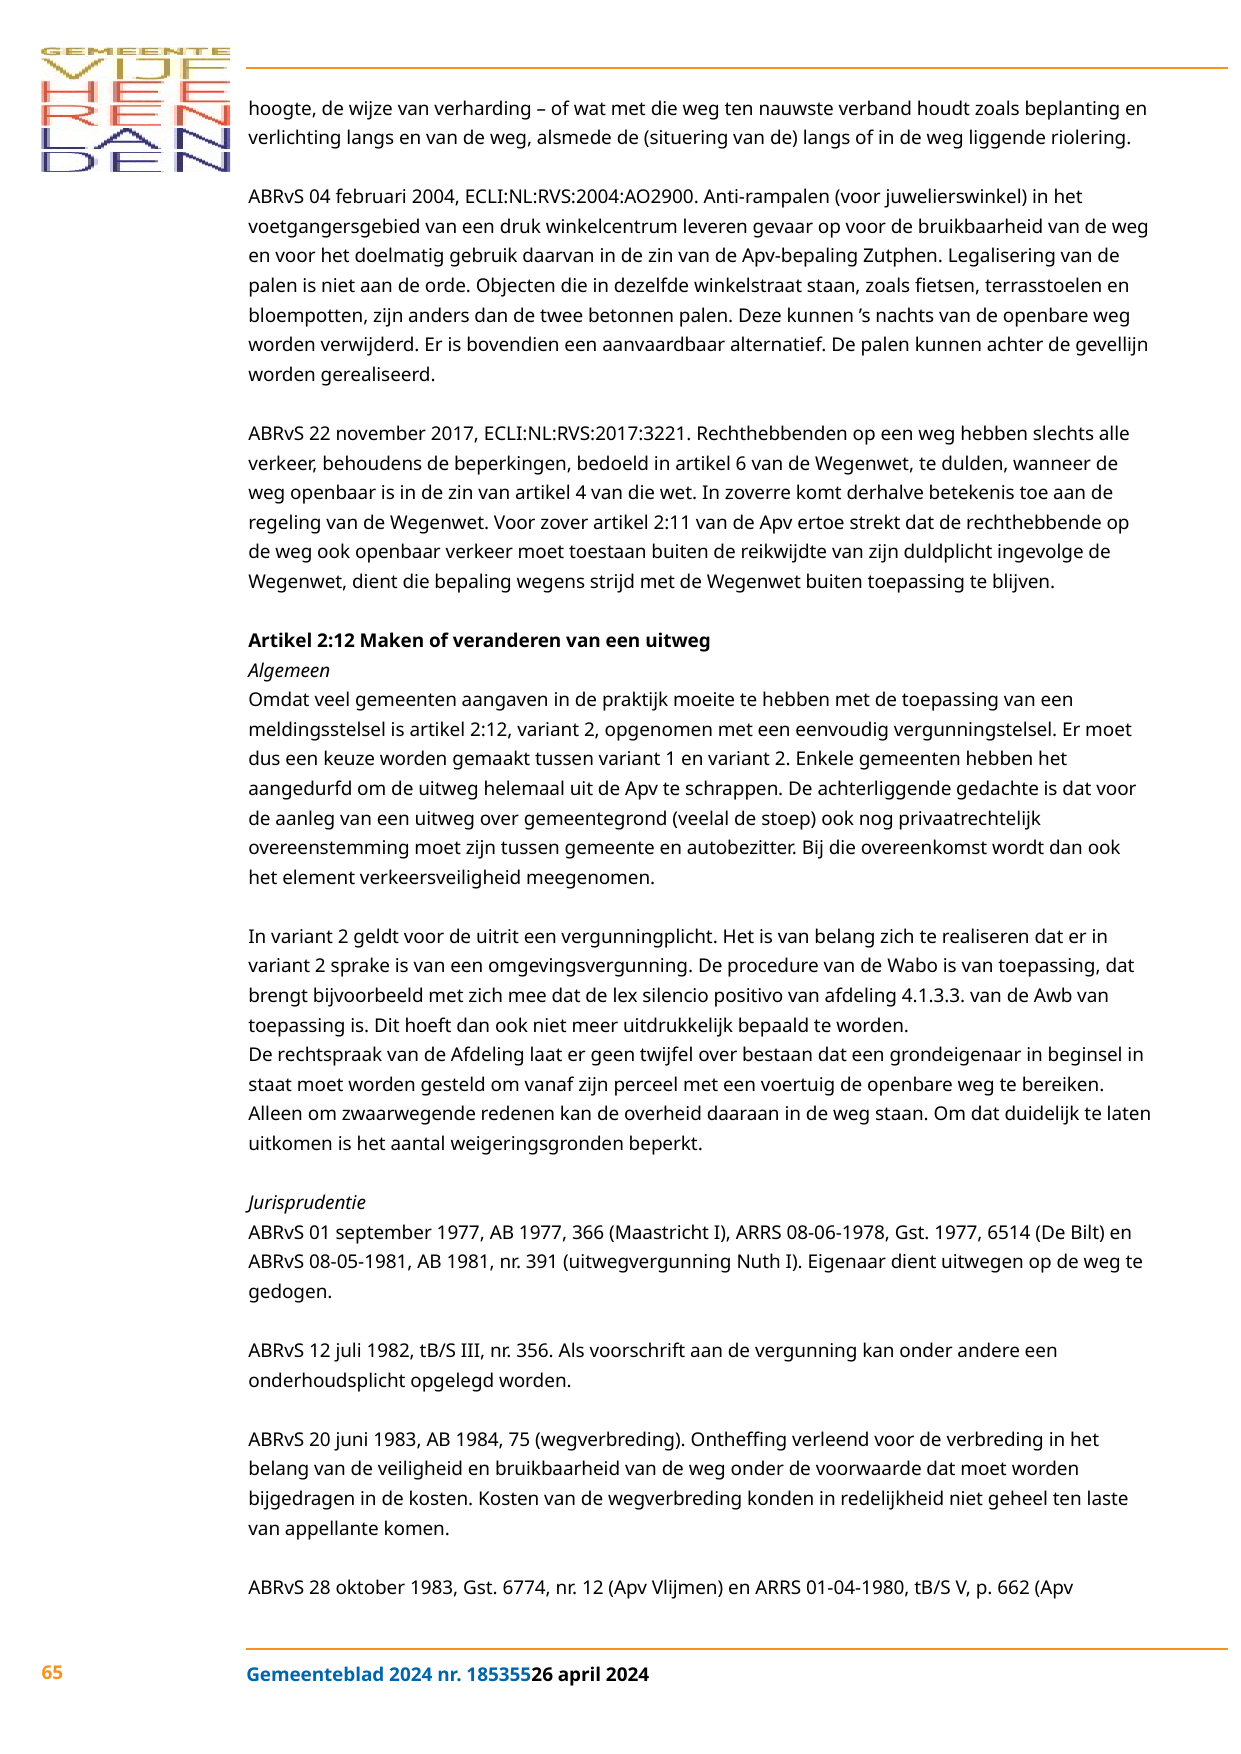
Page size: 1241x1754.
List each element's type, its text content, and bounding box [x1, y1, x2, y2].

text ABRvS 01 september 1977, AB 1977, 366 (Maastricht I), ARRS 08-06-1978, Gst. 1977, 6514 (De Bilt) en ABRvS 08-05-1981, AB 1981, nr. 391 (uitwegvergunning Nuth I). Eigenaar dient uitwegen op de weg te gedogen. [248, 1219, 1152, 1304]
text hoogte, de wijze van verharding – of wat met die weg ten nauwste verband houdt zoals beplanting en verlichting langs en van de weg, alsmede de (situering van de) langs of in de weg liggende riolering. [248, 95, 1152, 150]
text Jurisprudentie [248, 1189, 1152, 1215]
text ABRvS 22 november 2017, ECLI:NL:RVS:2017:3221. Rechthebbenden op een weg hebben slechts alle verkeer, behoudens de beperkingen, bedoeld in artikel 6 van de Wegenwet, te dulden, wanneer de weg openbaar is in de zin van artikel 4 van die wet. In zoverre komt derhalve betekenis toe aan de regeling van de Wegenwet. Voor zover artikel 2:11 van de Apv ertoe strekt dat de rechthebbende op de weg ook openbaar verkeer moet toestaan buiten de reikwijdte van zijn duldplicht ingevolge de Wegenwet, dient die bepaling wegens strijd met de Wegenwet buiten toepassing te blijven. [248, 420, 1152, 594]
text In variant 2 geldt voor de uitrit een vergunningplicht. Het is van belang zich te realiseren dat er in variant 2 sprake is van een omgevingsvergunning. De procedure van de Wabo is van toepassing, dat brengt bijvoorbeeld met zich mee dat de lex silencio positivo van afdeling 4.1.3.3. van de Awb van toepassing is. Dit hoeft dan ook niet meer uitdrukkelijk bepaald te worden. [248, 923, 1152, 1038]
picture [41, 47, 231, 172]
text ABRvS 28 oktober 1983, Gst. 6774, nr. 12 (Apv Vlijmen) en ARRS 01-04-1980, tB/S V, p. 662 (Apv [248, 1574, 1152, 1600]
text ABRvS 12 juli 1982, tB/S III, nr. 356. Als voorschrift aan de vergunning kan onder andere een onderhoudsplicht opgelegd worden. [248, 1337, 1152, 1393]
text ABRvS 20 juni 1983, AB 1984, 75 (wegverbreding). Ontheffing verleend voor de verbreding in het belang van de veiligheid en bruikbaarheid van de weg onder de voorwaarde dat moet worden bijgedragen in de kosten. Kosten van de wegverbreding konden in redelijkheid niet geheel ten laste van appellante komen. [248, 1426, 1152, 1541]
text ABRvS 04 februari 2004, ECLI:NL:RVS:2004:AO2900. Anti-rampalen (voor juwelierswinkel) in het voetgangersgebied van een druk winkelcentrum leveren gevaar op voor de bruikbaarheid van de weg en voor het doelmatig gebruik daarvan in de zin van de Apv-bepaling Zutphen. Legalisering van de palen is niet aan de orde. Objecten die in dezelfde winkelstraat staan, zoals fietsen, terrasstoelen en bloempotten, zijn anders dan de twee betonnen palen. Deze kunnen ’s nachts van de openbare weg worden verwijderd. Er is bovendien een aanvaardbaar alternatief. De palen kunnen achter de gevellijn worden gerealiseerd. [248, 183, 1152, 387]
text Artikel 2:12 Maken of veranderen van een uitweg [248, 627, 1152, 653]
text Omdat veel gemeenten aangaven in de praktijk moeite te hebben met de toepassing van een meldingsstelsel is artikel 2:12, variant 2, opgenomen met een eenvoudig vergunningstelsel. Er moet dus een keuze worden gemaakt tussen variant 1 en variant 2. Enkele gemeenten hebben het aangedurfd om de uitweg helemaal uit de Apv te schrappen. De achterliggende gedachte is dat voor de aanleg van een uitweg over gemeentegrond (veelal de stoep) ook nog privaatrechtelijk overeenstemming moet zijn tussen gemeente en autobezitter. Bij die overeenkomst wordt dan ook het element verkeersveiligheid meegenomen. [248, 686, 1152, 890]
text Algemeen [248, 657, 1152, 683]
text De rechtspraak van de Afdeling laat er geen twijfel over bestaan dat een grondeigenaar in beginsel in staat moet worden gesteld om vanaf zijn perceel met een voertuig de openbare weg te bereiken. Alleen om zwaarwegende redenen kan de overheid daaraan in de weg staan. Om dat duidelijk te laten uitkomen is het aantal weigeringsgronden beperkt. [248, 1041, 1152, 1156]
